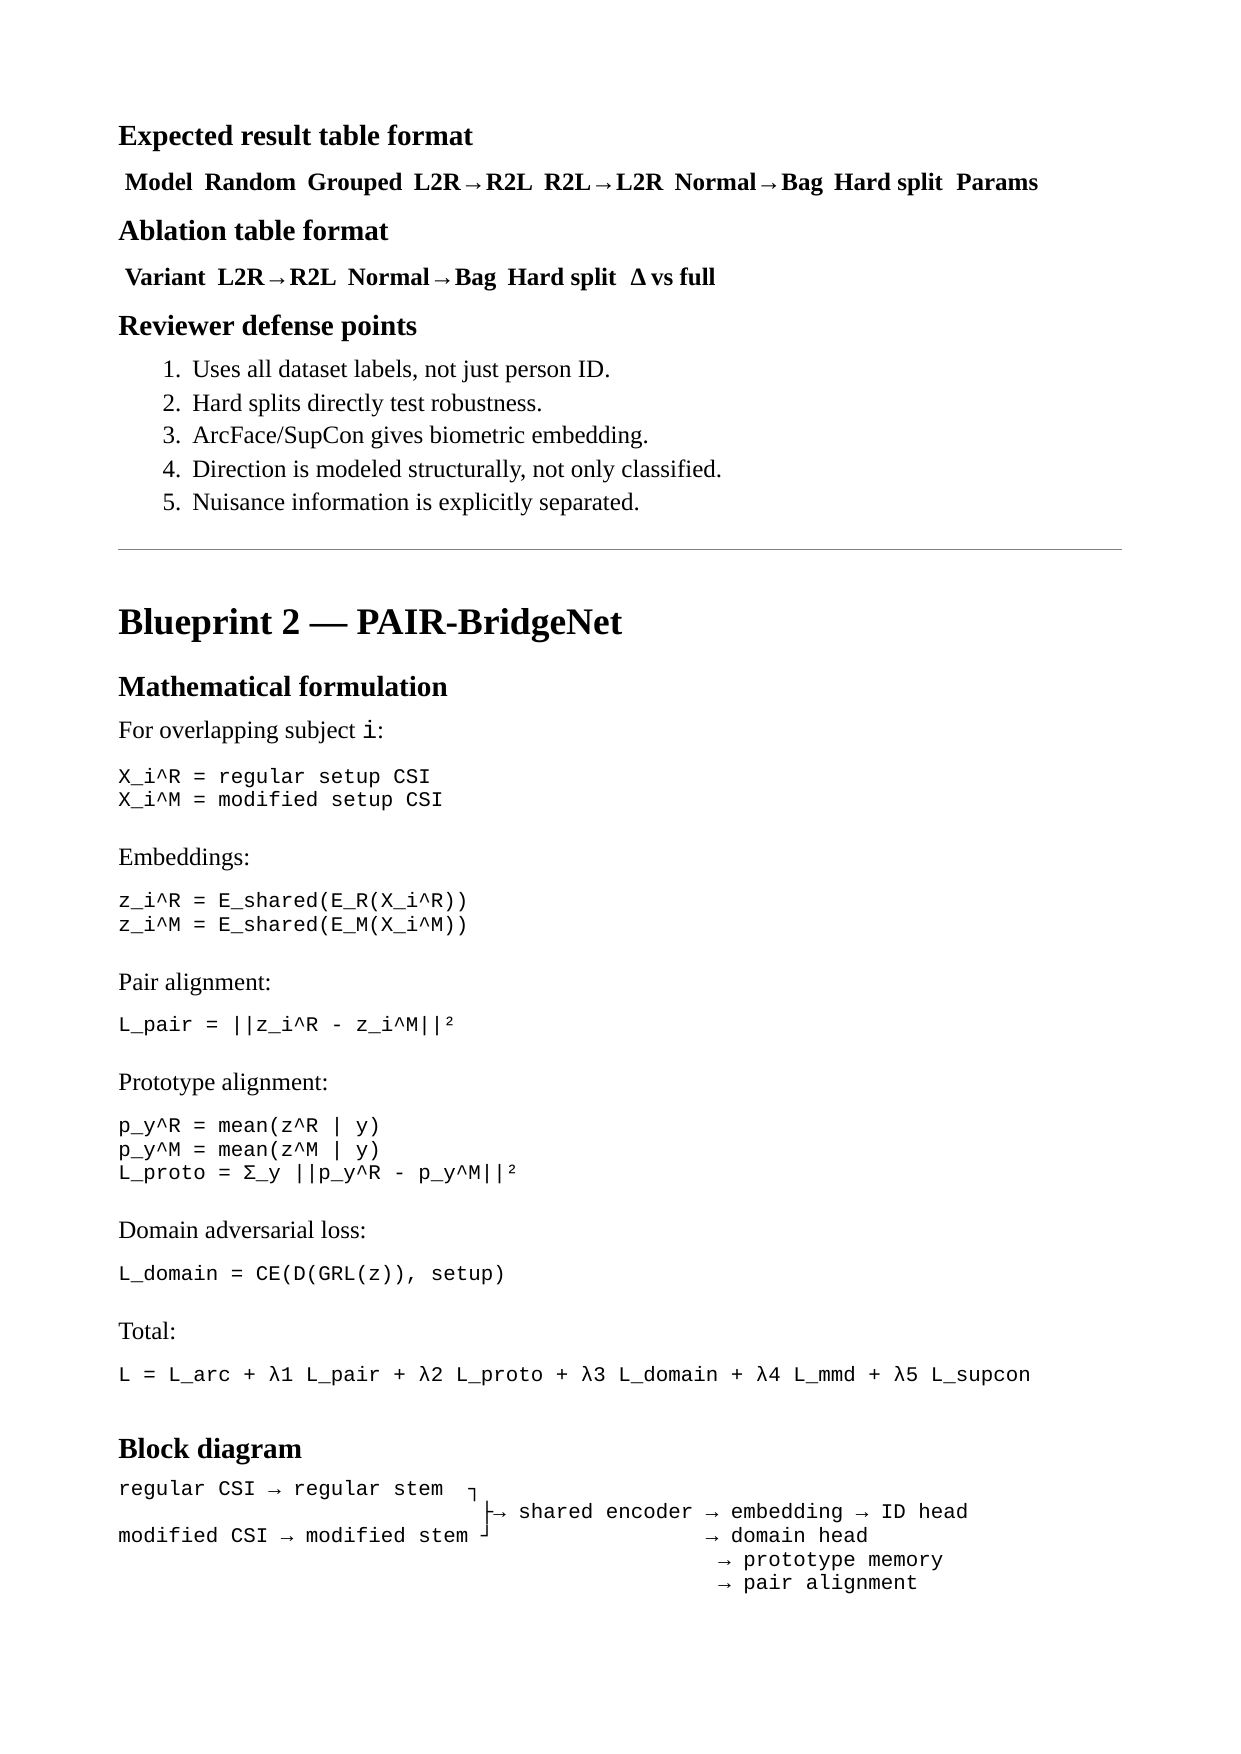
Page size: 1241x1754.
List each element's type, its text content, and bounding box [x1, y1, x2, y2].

table_header Model [118, 164, 199, 199]
table_header Hard split [502, 259, 622, 294]
table_header Grouped [301, 164, 408, 199]
text X_i^M = modified setup CSI [118, 789, 1122, 813]
subtitle Blueprint 2 — PAIR-BridgeNet [118, 599, 1122, 642]
text Pair alignment: [118, 967, 1122, 996]
text Embeddings: [118, 842, 1122, 871]
subtitle Block diagram [118, 1432, 1122, 1465]
text L_domain = CE(D(GRL(z)), setup) [118, 1263, 1122, 1287]
table_header L2R→R2L [408, 164, 538, 199]
list Uses all dataset labels, not just person ID. [162, 354, 1122, 383]
table_header Hard split [828, 164, 948, 199]
subtitle Ablation table format [118, 213, 1122, 247]
text z_i^R = E_shared(E_R(X_i^R)) [118, 890, 1122, 914]
table_header Normal→Bag [342, 259, 502, 294]
text X_i^R = regular setup CSI [118, 766, 1122, 789]
text modified CSI → modified stem ┘ → domain head [118, 1525, 1122, 1548]
table_header Δ vs full [622, 259, 724, 294]
text → pair alignment [118, 1572, 1122, 1596]
text L = L_arc + λ1 L_pair + λ2 L_proto + λ3 L_domain + λ4 L_mmd + λ5 L_supcon [118, 1364, 1122, 1387]
text z_i^M = E_shared(E_M(X_i^M)) [118, 914, 1122, 937]
text p_y^R = mean(z^R | y) [118, 1115, 1122, 1139]
text ├→ shared encoder → embedding → ID head [118, 1501, 1122, 1525]
table_header Normal→Bag [669, 164, 828, 199]
list ArcFace/SupCon gives biometric embedding. [162, 421, 1122, 449]
text Total: [118, 1316, 1122, 1345]
table_header Params [949, 164, 1046, 199]
list Nuisance information is explicitly separated. [162, 487, 1122, 515]
text p_y^M = mean(z^M | y) [118, 1139, 1122, 1162]
subtitle Expected result table format [118, 118, 1122, 152]
table_header L2R→R2L [212, 259, 342, 294]
text L_proto = Σ_y ||p_y^R - p_y^M||² [118, 1162, 1122, 1186]
list Direction is modeled structurally, not only classified. [162, 454, 1122, 482]
table_header Random [199, 164, 301, 199]
text Prototype alignment: [118, 1067, 1122, 1096]
text Domain adversarial loss: [118, 1216, 1122, 1244]
subtitle Reviewer defense points [118, 308, 1122, 342]
table_header Variant [118, 259, 212, 294]
table_header R2L→L2R [538, 164, 669, 199]
text L_pair = ||z_i^R - z_i^M||² [118, 1014, 1122, 1038]
list Hard splits directly test robustness. [162, 388, 1122, 416]
subtitle Mathematical formulation [118, 669, 1122, 703]
text For overlapping subject i: [118, 716, 1122, 746]
text → prototype memory [118, 1548, 1122, 1572]
text regular CSI → regular stem ┐ [118, 1478, 1122, 1501]
